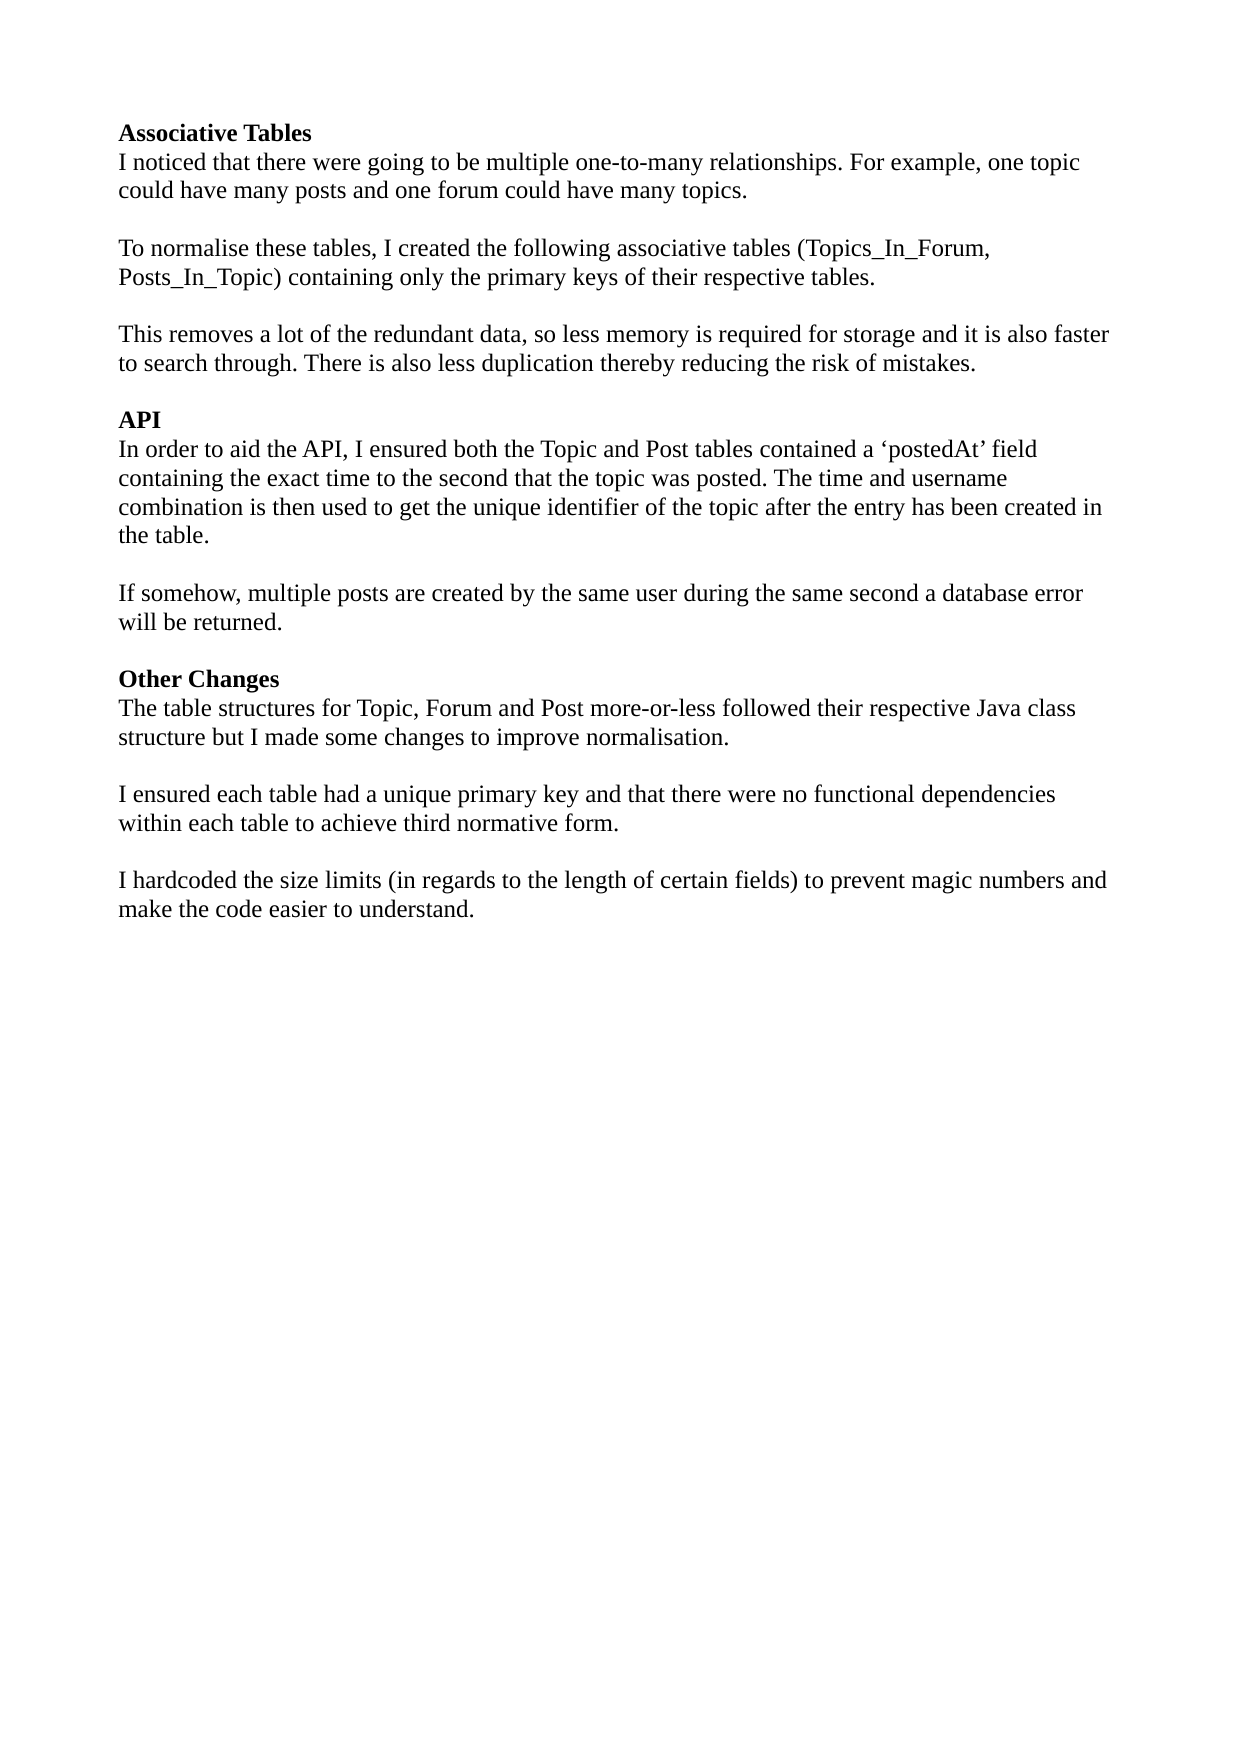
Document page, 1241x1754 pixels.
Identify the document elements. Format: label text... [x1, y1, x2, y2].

text Other Changes [118, 664, 1122, 693]
text I ensured each table had a unique primary key and that there were no functional dependencies within each table to achieve third normative form. [118, 779, 1122, 837]
text Associative Tables [118, 118, 1122, 147]
text In order to aid the API, I ensured both the Topic and Post tables contained a ‘postedAt’ field containing the exact time to the second that the topic was posted. The time and username combination is then used to get the unique identifier of the topic after the entry has been created in the table. [118, 434, 1122, 549]
text API [118, 406, 1122, 434]
text To normalise these tables, I created the following associative tables (Topics_In_Forum, Posts_In_Topic) containing only the primary keys of their respective tables. [118, 233, 1122, 291]
text I noticed that there were going to be multiple one-to-many relationships. For example, one topic could have many posts and one forum could have many topics. [118, 147, 1122, 204]
text The table structures for Topic, Forum and Post more-or-less followed their respective Java class structure but I made some changes to improve normalisation. [118, 693, 1122, 751]
text This removes a lot of the redundant data, so less memory is required for storage and it is also faster to search through. There is also less duplication thereby reducing the risk of mistakes. [118, 319, 1122, 377]
text I hardcoded the size limits (in regards to the length of certain fields) to prevent magic numbers and make the code easier to understand. [118, 866, 1122, 923]
text If somehow, multiple posts are created by the same user during the same second a database error will be returned. [118, 578, 1122, 636]
